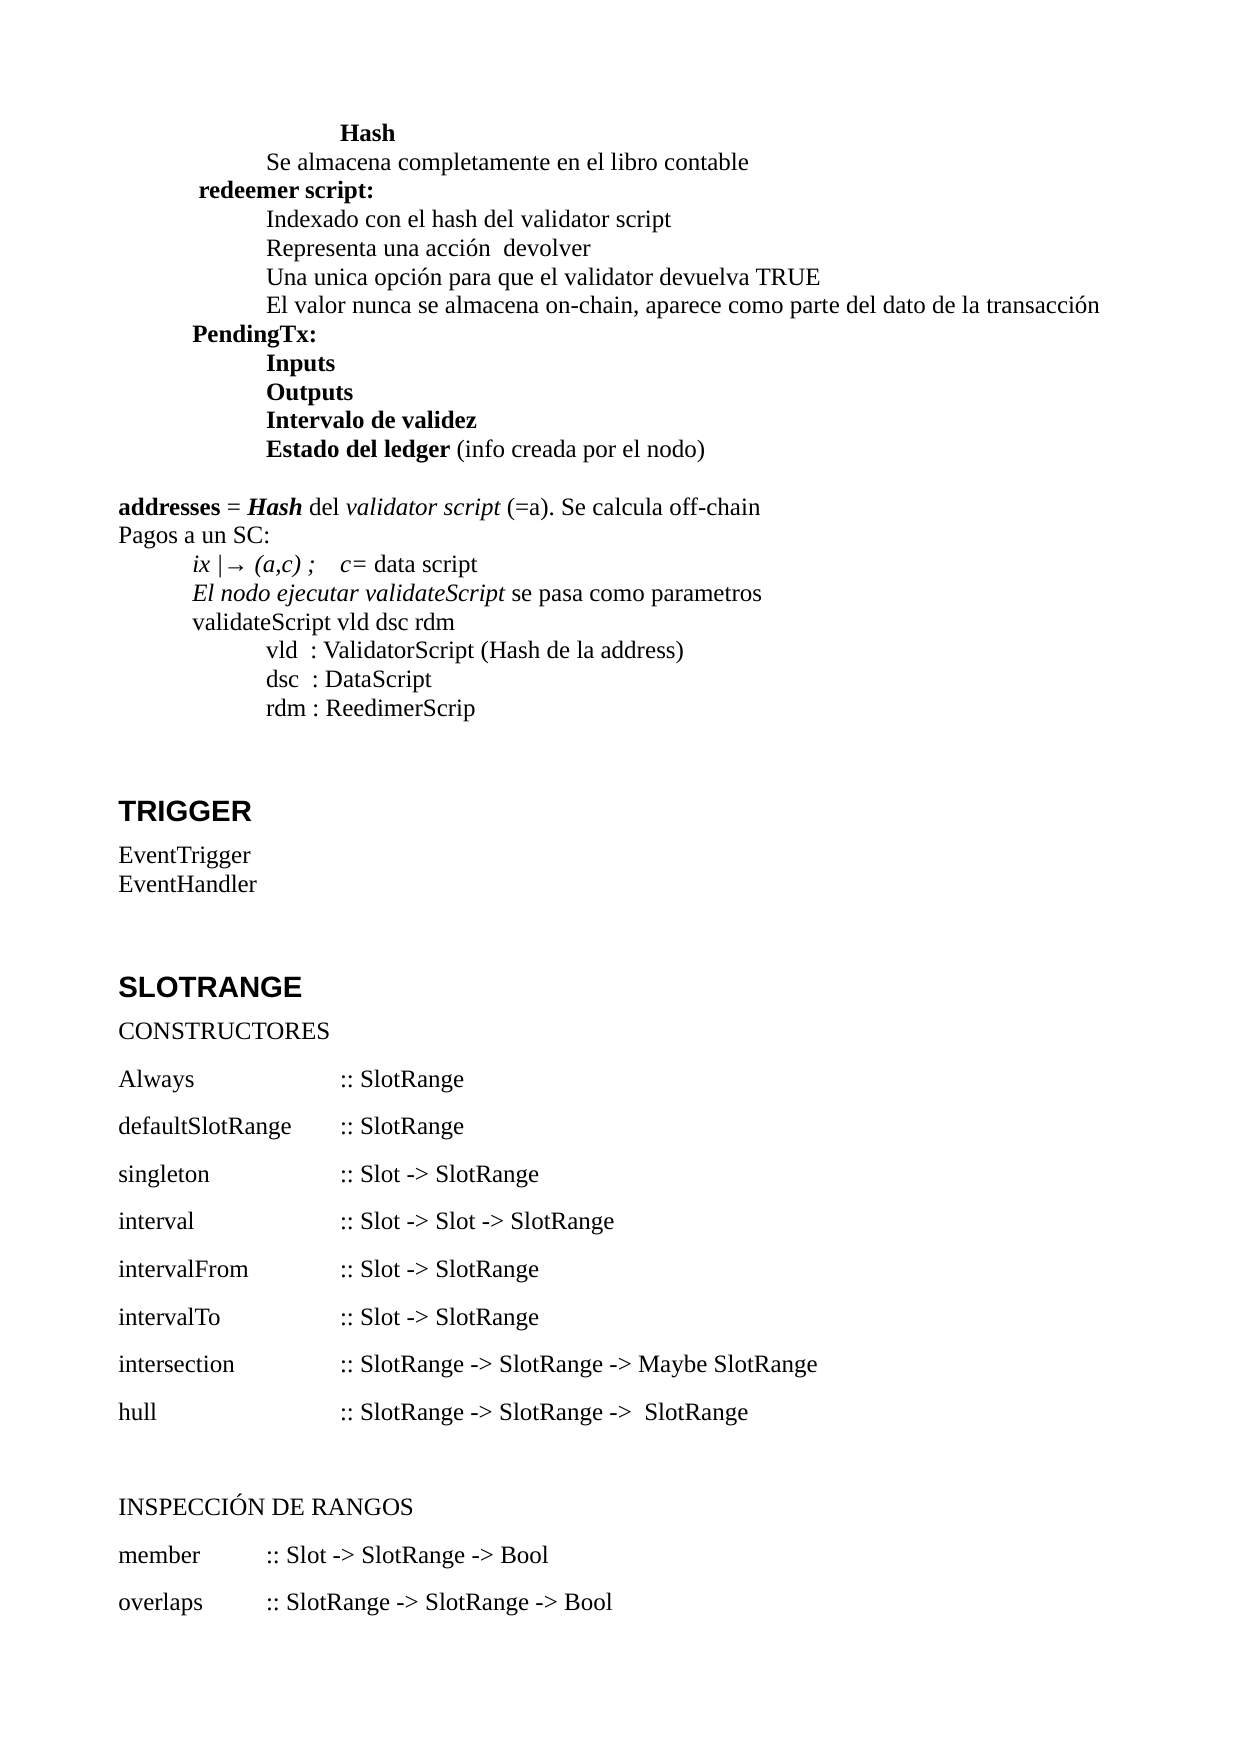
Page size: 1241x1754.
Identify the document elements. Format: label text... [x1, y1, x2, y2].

text Estado del ledger (info creada por el nodo) [118, 434, 1122, 463]
subtitle SLOTRANGE [118, 970, 1122, 1003]
text dsc : DataScript [118, 664, 1122, 693]
text rdm : ReedimerScrip [118, 693, 1122, 722]
text redeemer script: [118, 176, 1122, 204]
text EventHandler [118, 869, 1122, 898]
text El valor nunca se almacena on-chain, aparece como parte del dato de la transacción [118, 291, 1122, 319]
text CONSTRUCTORES [118, 1016, 1122, 1045]
subtitle TRIGGER [118, 794, 1122, 828]
text Hash [118, 118, 1122, 147]
text vld : ValidatorScript (Hash de la address) [118, 636, 1122, 664]
text Always :: SlotRange [118, 1064, 1122, 1092]
text singleton :: Slot -> SlotRange [118, 1159, 1122, 1188]
text ix |→ (a,c) ; c= data script [118, 549, 1122, 578]
text overlaps :: SlotRange -> SlotRange -> Bool [118, 1587, 1122, 1616]
text validateScript vld dsc rdm [118, 607, 1122, 636]
text Representa una acción devolver [118, 233, 1122, 262]
text interval :: Slot -> Slot -> SlotRange [118, 1206, 1122, 1235]
text intervalFrom :: Slot -> SlotRange [118, 1254, 1122, 1283]
text EventTrigger [118, 840, 1122, 869]
text intervalTo :: Slot -> SlotRange [118, 1302, 1122, 1330]
text Una unica opción para que el validator devuelva TRUE [118, 262, 1122, 291]
text Intervalo de validez [118, 406, 1122, 434]
text Pagos a un SC: [118, 521, 1122, 549]
text Indexado con el hash del validator script [118, 204, 1122, 233]
text hull :: SlotRange -> SlotRange -> SlotRange [118, 1397, 1122, 1426]
text Outputs [118, 377, 1122, 406]
text intersection :: SlotRange -> SlotRange -> Maybe SlotRange [118, 1349, 1122, 1378]
text El nodo ejecutar validateScript se pasa como parametros [118, 578, 1122, 607]
text addresses = Hash del validator script (=a). Se calcula off-chain [118, 492, 1122, 521]
text defaultSlotRange :: SlotRange [118, 1111, 1122, 1140]
text PendingTx: [118, 319, 1122, 348]
text INSPECCIÓN DE RANGOS [118, 1492, 1122, 1521]
text Se almacena completamente en el libro contable [118, 147, 1122, 176]
text Inputs [118, 348, 1122, 377]
text member :: Slot -> SlotRange -> Bool [118, 1540, 1122, 1568]
